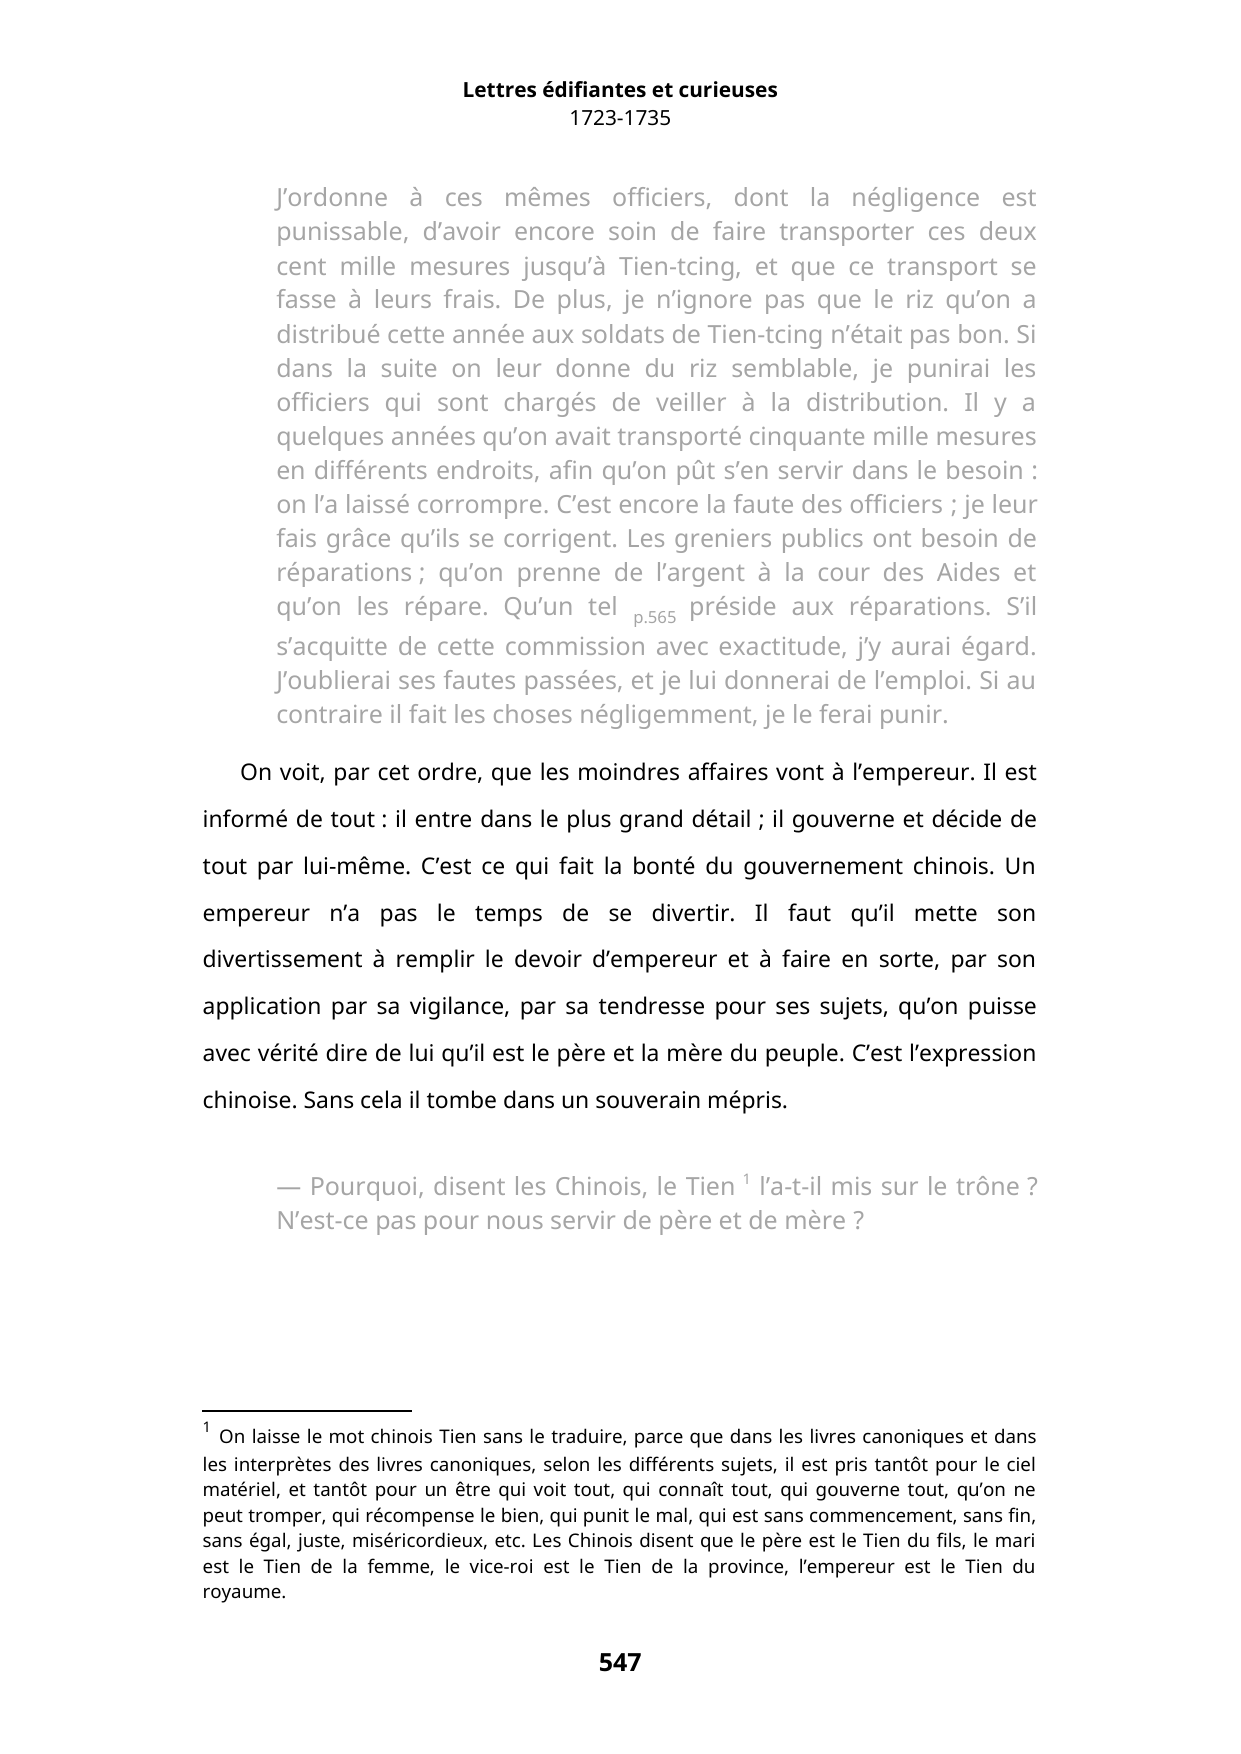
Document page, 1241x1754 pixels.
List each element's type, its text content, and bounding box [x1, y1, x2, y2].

text On laisse le mot chinois Tien sans le traduire, parce que dans les livres canoniques et dans les interprètes des livres canoniques, selon les différents sujets, il est pris tantôt pour le ciel matériel, et tantôt pour un être qui voit tout, qui connaît tout, qui gouverne tout, qu’on ne peut tromper, qui récompense le bien, qui punit le mal, qui est sans commencement, sans fin, sans égal, juste, miséricordieux, etc. Les Chinois disent que le père est le Tien du fils, le mari est le Tien de la femme, le vice-roi est le Tien de la province, l’empereur est le Tien du royaume. [202, 1417, 1038, 1604]
text On voit, par cet ordre, que les moindres affaires vont à l’empereur. Il est informé de tout : il entre dans le plus grand détail ; il gouverne et décide de tout par lui-même. C’est ce qui fait la bonté du gouvernement chinois. Un empereur n’a pas le temps de se divertir. Il faut qu’il mette son divertissement à remplir le devoir d’empereur et à faire en sorte, par son application par sa vigilance, par sa tendresse pour ses sujets, qu’on puisse avec vérité dire de lui qu’il est le père et la mère du peuple. C’est l’expression chinoise. Sans cela il tombe dans un souverain mépris. [202, 756, 1038, 1115]
text J’ordonne à ces mêmes officiers, dont la négligence est punissable, d’avoir encore soin de faire transporter ces deux cent mille mesures jusqu’à Tien-tcing, et que ce transport se fasse à leurs frais. De plus, je n’ignore pas que le riz qu’on a distribué cette année aux soldats de Tien-tcing n’était pas bon. Si dans la suite on leur donne du riz semblable, je punirai les officiers qui sont chargés de veiller à la distribution. Il y a quelques années qu’on avait transporté cinquante mille mesures en différents endroits, afin qu’on pût s’en servir dans le besoin : on l’a laissé corrompre. C’est encore la faute des officiers ; je leur fais grâce qu’ils se corrigent. Les greniers publics ont besoin de réparations ; qu’on prenne de l’argent à la cour des Aides et qu’on les répare. Qu’un tel p.565 préside aux réparations. S’il s’acquitte de cette commission avec exactitude, j’y aurai égard. J’oublierai ses fautes passées, et je lui donnerai de l’emploi. Si au contraire il fait les choses négligemment, je le ferai punir. [276, 180, 1038, 731]
text — Pourquoi, disent les Chinois, le Tien l’a-t-il mis sur le trône ? N’est-ce pas pour nous servir de père et de mère ? [276, 1168, 1038, 1237]
